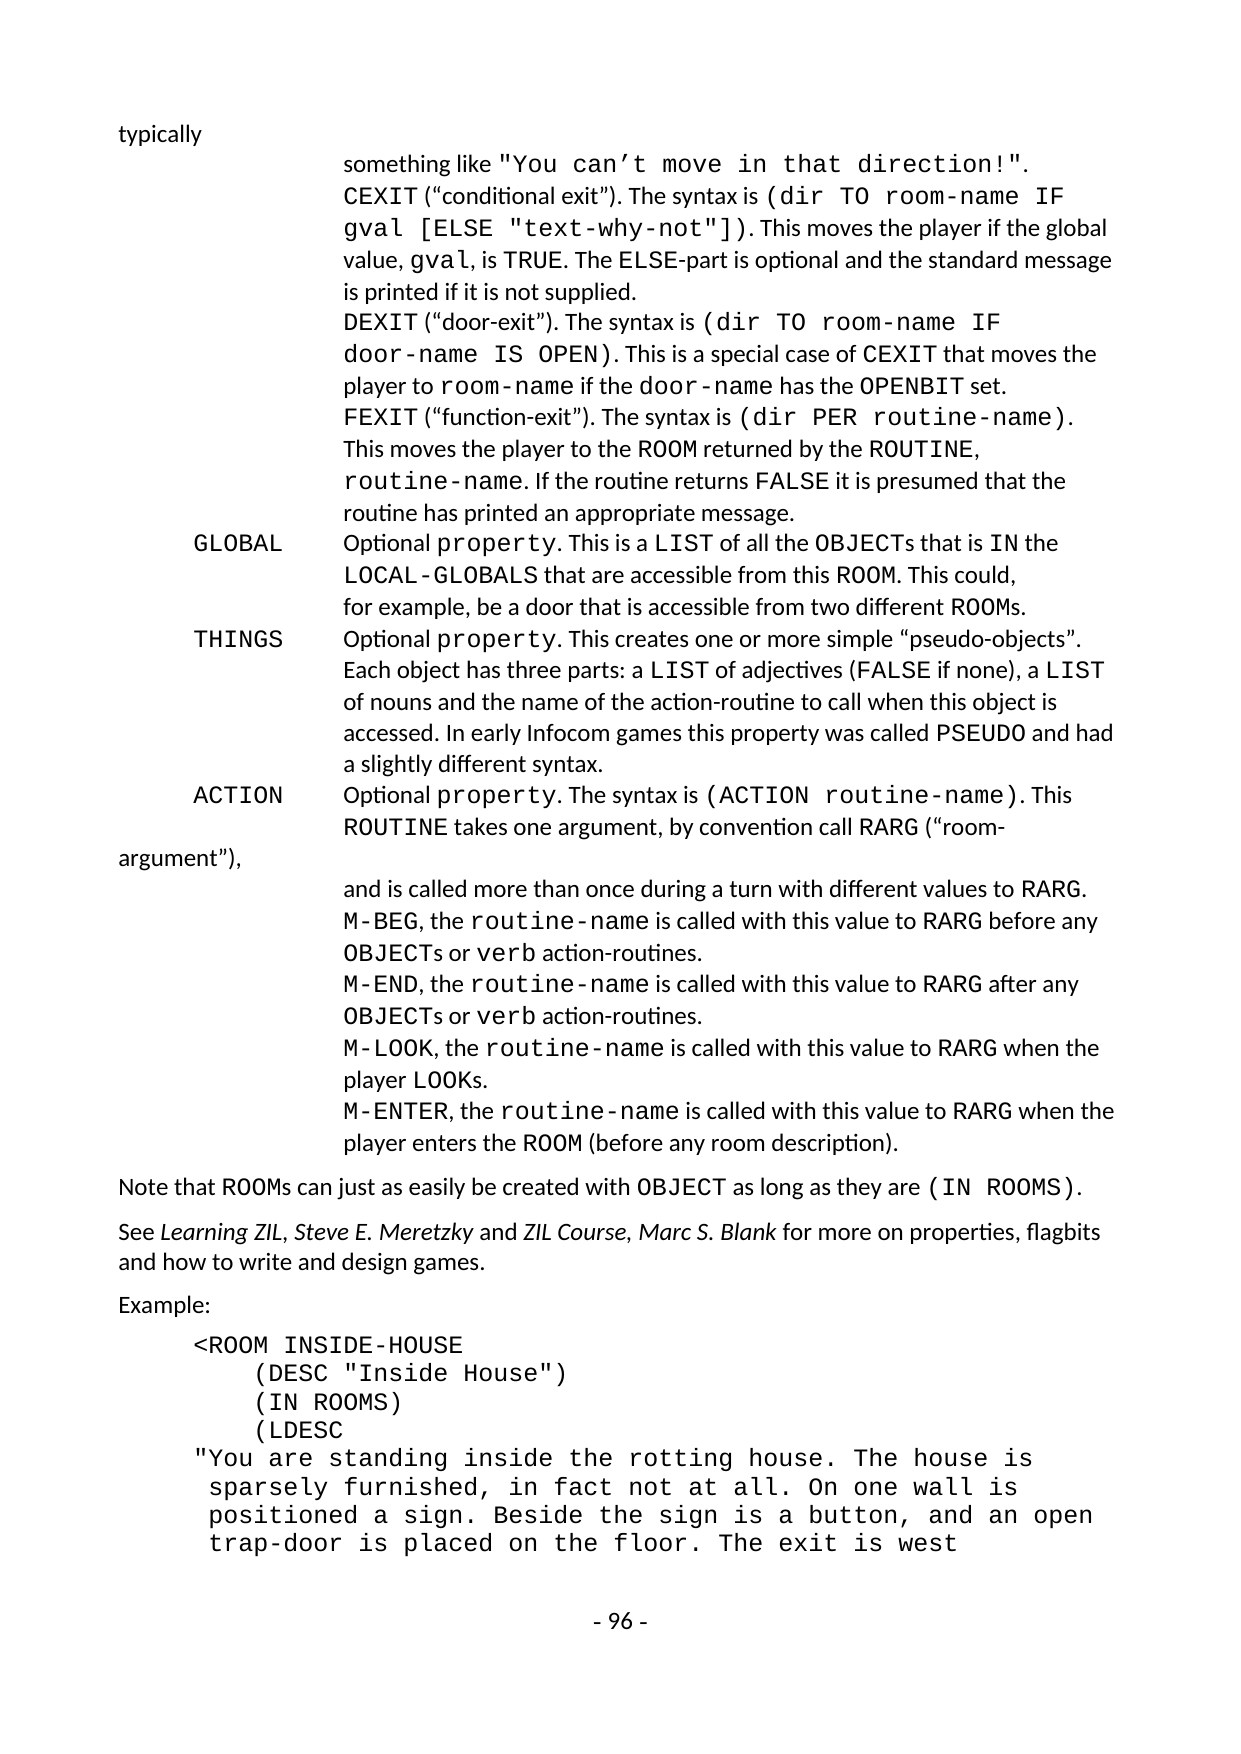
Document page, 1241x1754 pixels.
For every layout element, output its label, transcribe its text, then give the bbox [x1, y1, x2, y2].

text Note that ROOMs can just as easily be created with OBJECT as long as they are (IN ROOMS). [118, 1172, 1122, 1203]
text See Learning ZIL, Steve E. Meretzky and ZIL Course, Marc S. Blank for more on properties, flagbits and how to write and design games. [118, 1216, 1122, 1277]
text typically something like "You can’t move in that direction!". CEXIT (“conditional exit”). The syntax is (dir TO room-name IF gval [ELSE "text-why-not"]). This moves the player if the global value, gval, is TRUE. The ELSE-part is optional and the standard message is printed if it is not supplied. DEXIT (“door-exit”). The syntax is (dir TO room-name IF door-name IS OPEN). This is a special case of CEXIT that moves the player to room-name if the door-name has the OPENBIT set. FEXIT (“function-exit”). The syntax is (dir PER routine-name). This moves the player to the ROOM returned by the ROUTINE, routine-name. If the routine returns FALSE it is presumed that the routine has printed an appropriate message. GLOBAL Optional property. This is a LIST of all the OBJECTs that is IN the LOCAL-GLOBALS that are accessible from this ROOM. This could, for example, be a door that is accessible from two different ROOMs. THINGS Optional property. This creates one or more simple “pseudo-objects”. Each object has three parts: a LIST of adjectives (FALSE if none), a LIST of nouns and the name of the action-routine to call when this object is accessed. In early Infocom games this property was called PSEUDO and had a slightly different syntax. ACTION Optional property. The syntax is (ACTION routine-name). This ROUTINE takes one argument, by convention call RARG (“room-argument”), and is called more than once during a turn with different values to RARG. M-BEG, the routine-name is called with this value to RARG before any OBJECTs or verb action-routines. M-END, the routine-name is called with this value to RARG after any OBJECTs or verb action-routines. M-LOOK, the routine-name is called with this value to RARG when the player LOOKs. M-ENTER, the routine-name is called with this value to RARG when the player enters the ROOM (before any room description). [118, 118, 1122, 1159]
text Example: [118, 1289, 1122, 1320]
text <ROOM INSIDE-HOUSE (DESC "Inside House") (IN ROOMS) (LDESC "You are standing inside the rotting house. The house is sparsely furnished, in fact not at all. On one wall is positioned a sign. Beside the sign is a button, and an open trap-door is placed on the floor. The exit is west [118, 1332, 1122, 1559]
